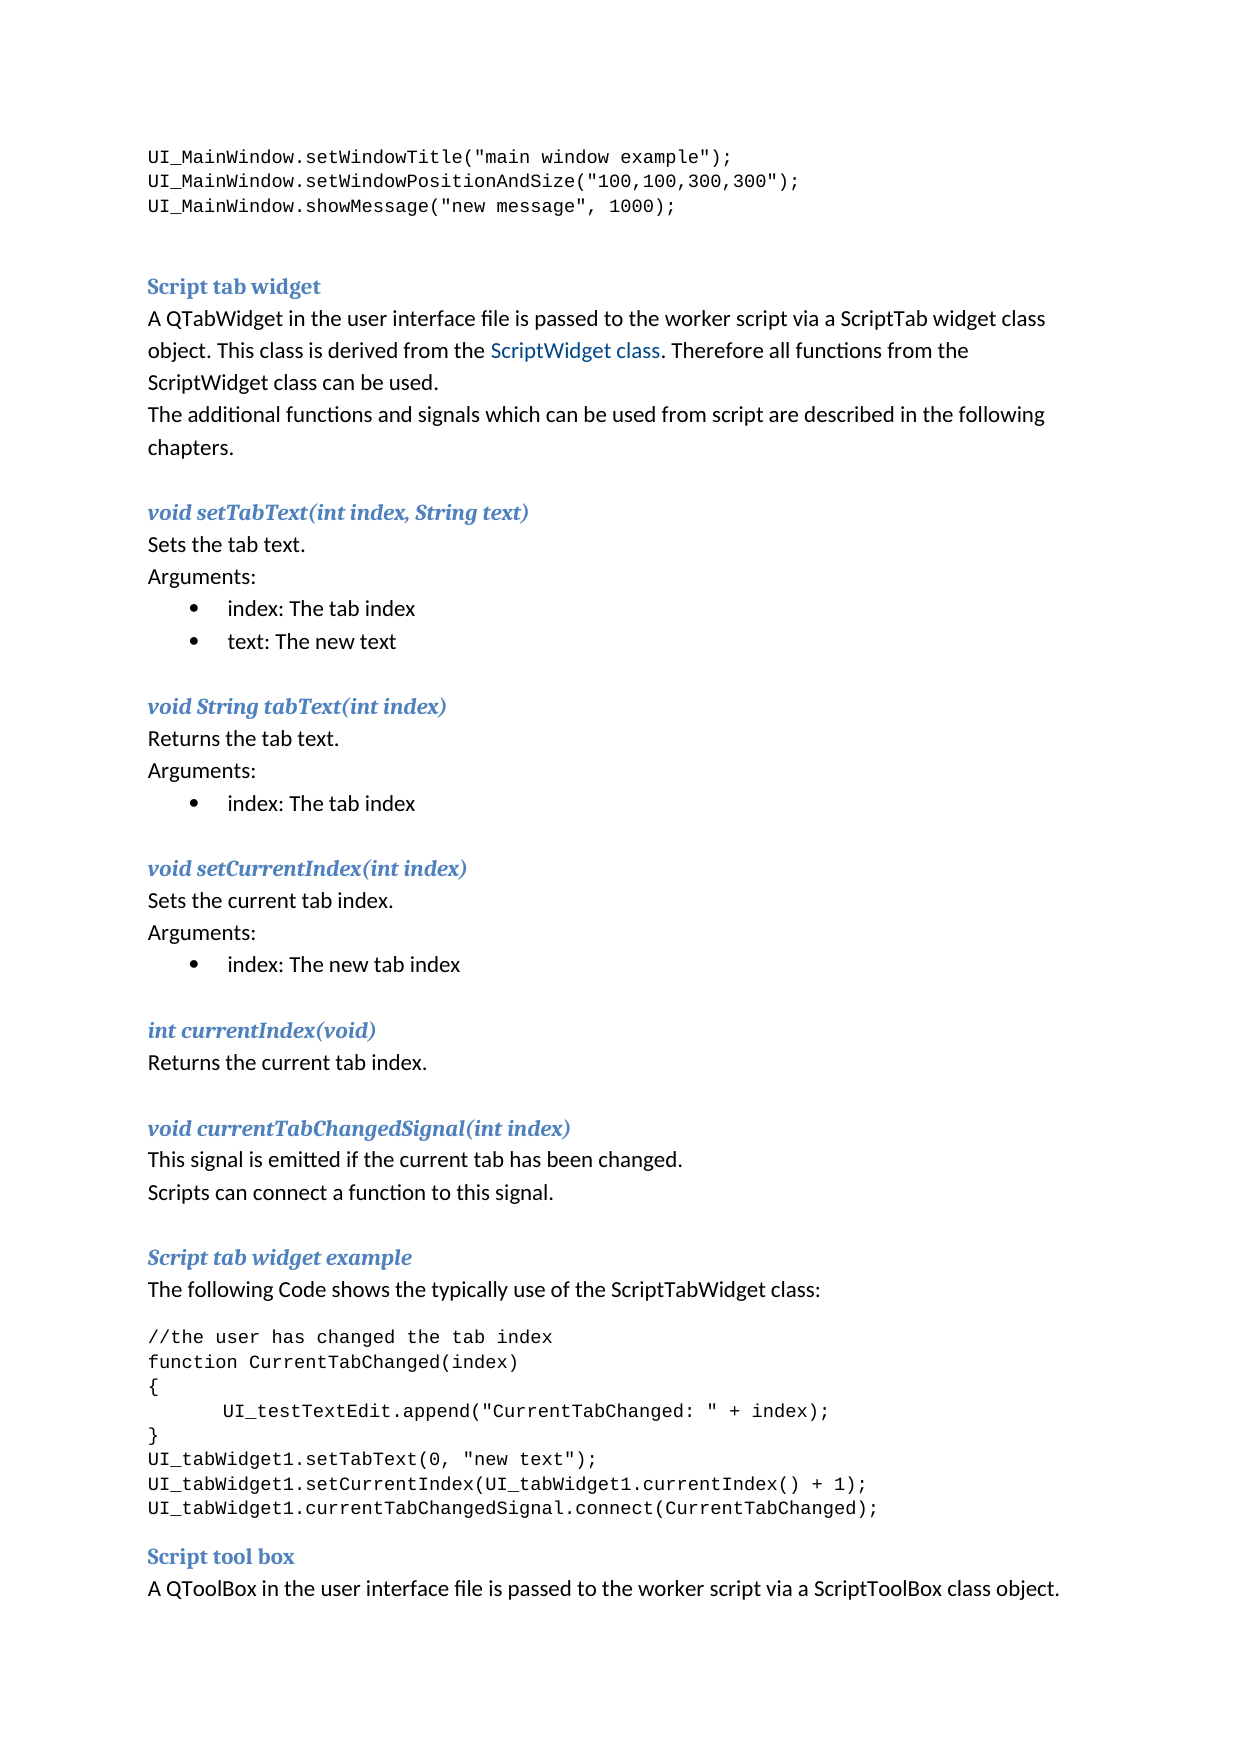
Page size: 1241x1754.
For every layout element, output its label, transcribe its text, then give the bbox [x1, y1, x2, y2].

text function CurrentTabChanged(index) [148, 1353, 1093, 1374]
text UI_tabWidget1.currentTabChangedSignal.connect(CurrentTabChanged); [148, 1499, 1093, 1520]
list text: The new text [190, 627, 1093, 655]
text The additional functions and signals which can be used from script are described in the following chapters. [148, 401, 1093, 461]
subtitle Script tab widget example [148, 1245, 1093, 1271]
subtitle Script tab widget [148, 274, 1093, 300]
subtitle int currentIndex(void) [148, 1018, 1093, 1044]
subtitle void String tabText(int index) [148, 694, 1093, 720]
list index: The tab index [190, 594, 1093, 623]
text Scripts can connect a function to this signal. [148, 1178, 1093, 1206]
text UI_MainWindow.setWindowPositionAndSize("100,100,300,300"); [148, 172, 1093, 193]
subtitle void setCurrentIndex(int index) [148, 856, 1093, 882]
text //the user has changed the tab index [148, 1328, 1093, 1349]
subtitle void currentTabChangedSignal(int index) [148, 1115, 1093, 1142]
text Sets the tab text. [148, 530, 1093, 558]
text UI_tabWidget1.setTabText(0, "new text"); [148, 1450, 1093, 1471]
text Arguments: [148, 562, 1093, 590]
text UI_MainWindow.setWindowTitle("main window example"); [148, 148, 1093, 169]
text Sets the current tab index. [148, 886, 1093, 914]
text { [148, 1377, 1093, 1398]
text This signal is emitted if the current tab has been changed. [148, 1146, 1093, 1173]
text } [148, 1426, 1093, 1447]
text A QToolBox in the user interface file is passed to the worker script via a ScriptToolBox class object. [148, 1574, 1093, 1602]
text Returns the current tab index. [148, 1048, 1093, 1076]
list index: The new tab index [190, 951, 1093, 978]
text Returns the tab text. [148, 724, 1093, 752]
text UI_tabWidget1.setCurrentIndex(UI_tabWidget1.currentIndex() + 1); [148, 1474, 1093, 1496]
text Arguments: [148, 756, 1093, 784]
text UI_testTextEdit.append("CurrentTabChanged: " + index); [148, 1401, 1093, 1423]
list index: The tab index [190, 789, 1093, 817]
subtitle void setTabText(int index, String text) [148, 500, 1093, 526]
text A QTabWidget in the user interface file is passed to the worker script via a ScriptTab widget class object. This class is derived from the ScriptWidget class. Therefore all functions from the ScriptWidget class can be used. [148, 304, 1093, 396]
text Arguments: [148, 918, 1093, 946]
text UI_MainWindow.showMessage("new message", 1000); [148, 196, 1093, 218]
text The following Code shows the typically use of the ScriptTabWidget class: [148, 1275, 1093, 1303]
subtitle Script tool box [148, 1544, 1093, 1570]
